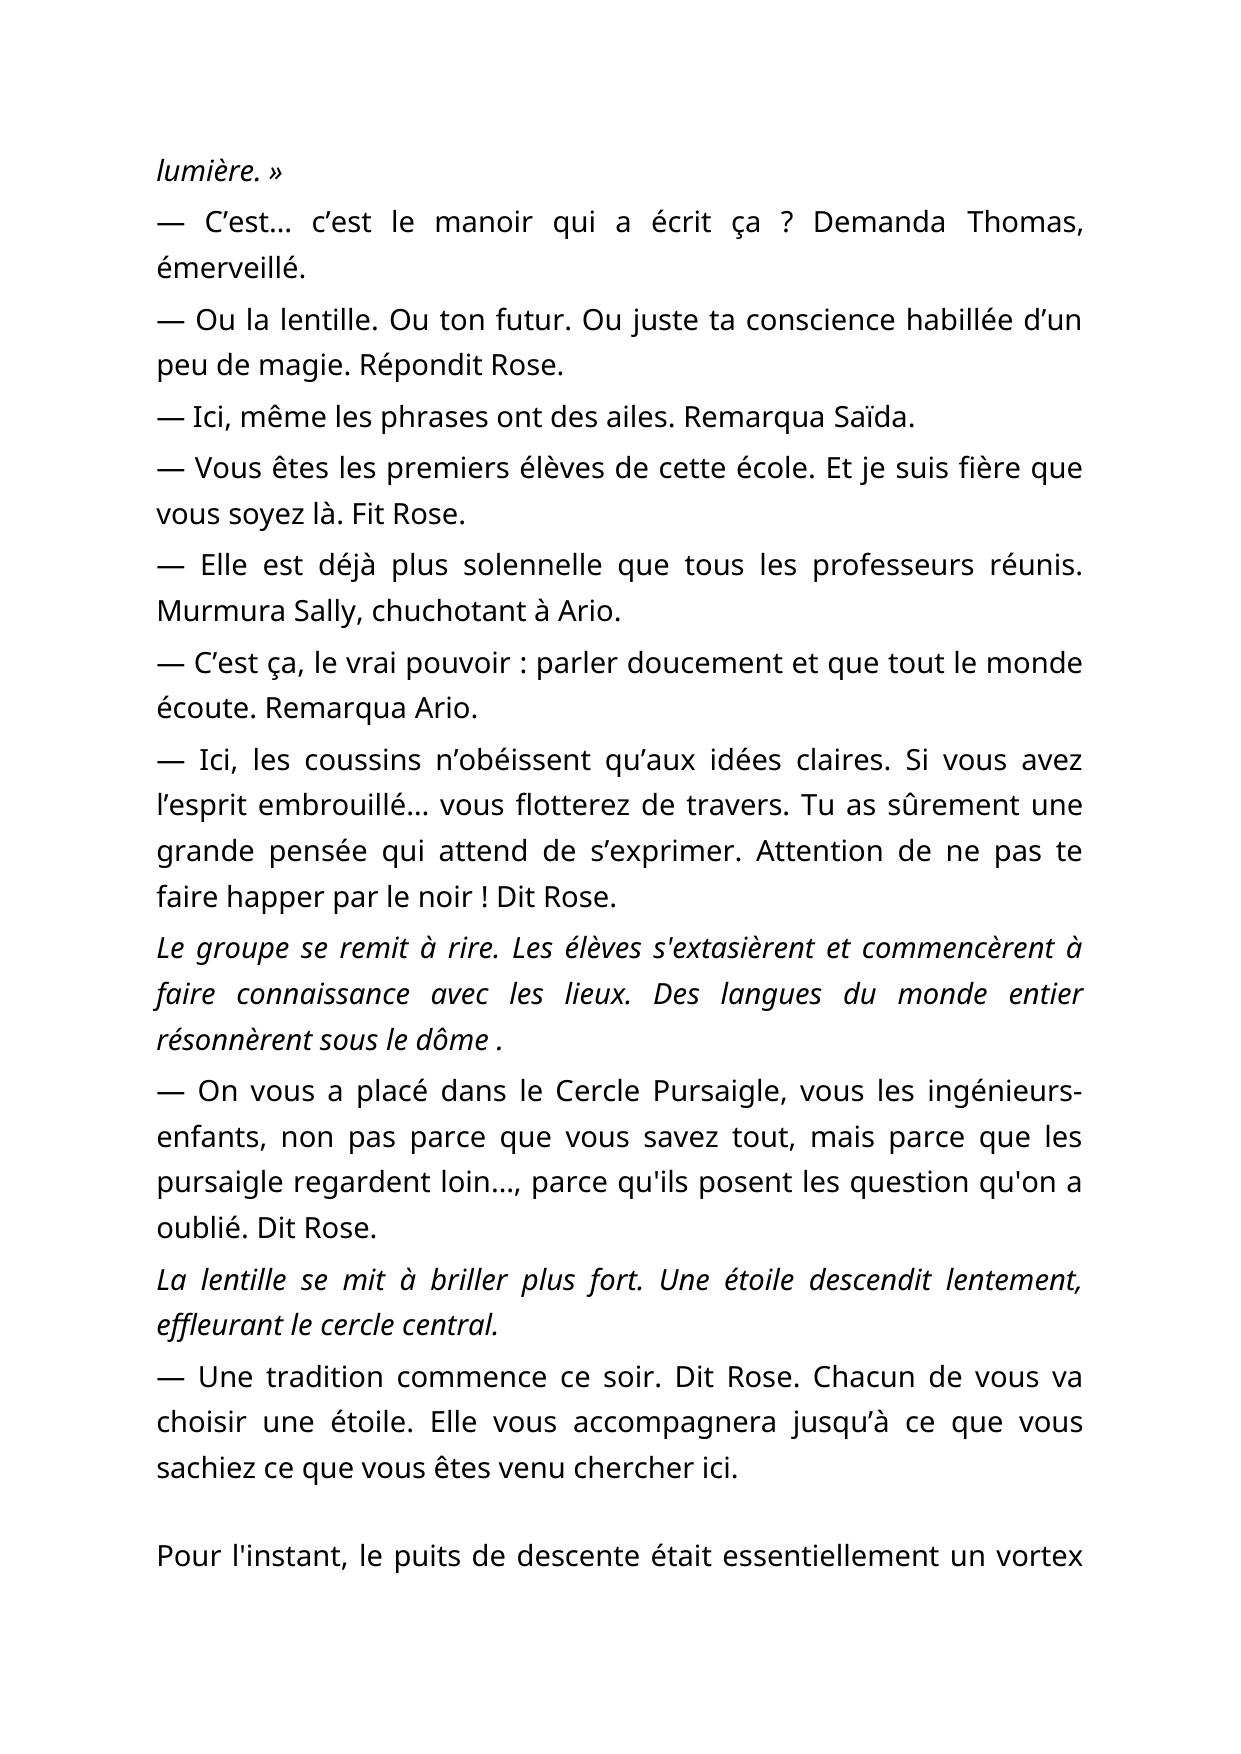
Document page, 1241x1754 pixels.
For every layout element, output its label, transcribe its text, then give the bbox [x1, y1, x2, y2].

text — Une tradition commence ce soir. Dit Rose. Chacun de vous va choisir une étoile. Elle vous accompagnera jusqu’à ce que vous sachiez ce que vous êtes venu chercher ici. [156, 1356, 1084, 1487]
text La lentille se mit à briller plus fort. Une étoile descendit lentement, effleurant le cercle central. [156, 1259, 1084, 1344]
text — Ou la lentille. Ou ton futur. Ou juste ta conscience habillée d’un peu de magie. Répondit Rose. [156, 299, 1084, 384]
text — C’est… c’est le manoir qui a écrit ça ? Demanda Thomas, émerveillé. [156, 202, 1084, 287]
text — C’est ça, le vrai pouvoir : parler doucement et que tout le monde écoute. Remarqua Ario. [156, 642, 1084, 727]
text Pour l'instant, le puits de descente était essentiellement un vortex [156, 1535, 1084, 1574]
text — Ici, les coussins n’obéissent qu’aux idées claires. Si vous avez l’esprit embrouillé… vous flotterez de travers. Tu as sûrement une grande pensée qui attend de s’exprimer. Attention de ne pas te faire happer par le noir ! Dit Rose. [156, 739, 1084, 916]
text lumière. » [156, 150, 1084, 190]
text Le groupe se remit à rire. Les élèves s'extasièrent et commencèrent à faire connaissance avec les lieux. Des langues du monde entier résonnèrent sous le dôme . [156, 927, 1084, 1058]
text — Vous êtes les premiers élèves de cette école. Et je suis fière que vous soyez là. Fit Rose. [156, 447, 1084, 533]
text — Ici, même les phrases ont des ailes. Remarqua Saïda. [156, 396, 1084, 436]
text — On vous a placé dans le Cercle Pursaigle, vous les ingénieurs-enfants, non pas parce que vous savez tout, mais parce que les pursaigle regardent loin…, parce qu'ils posent les question qu'on a oublié. Dit Rose. [156, 1070, 1084, 1247]
text — Elle est déjà plus solennelle que tous les professeurs réunis. Murmura Sally, chuchotant à Ario. [156, 545, 1084, 630]
